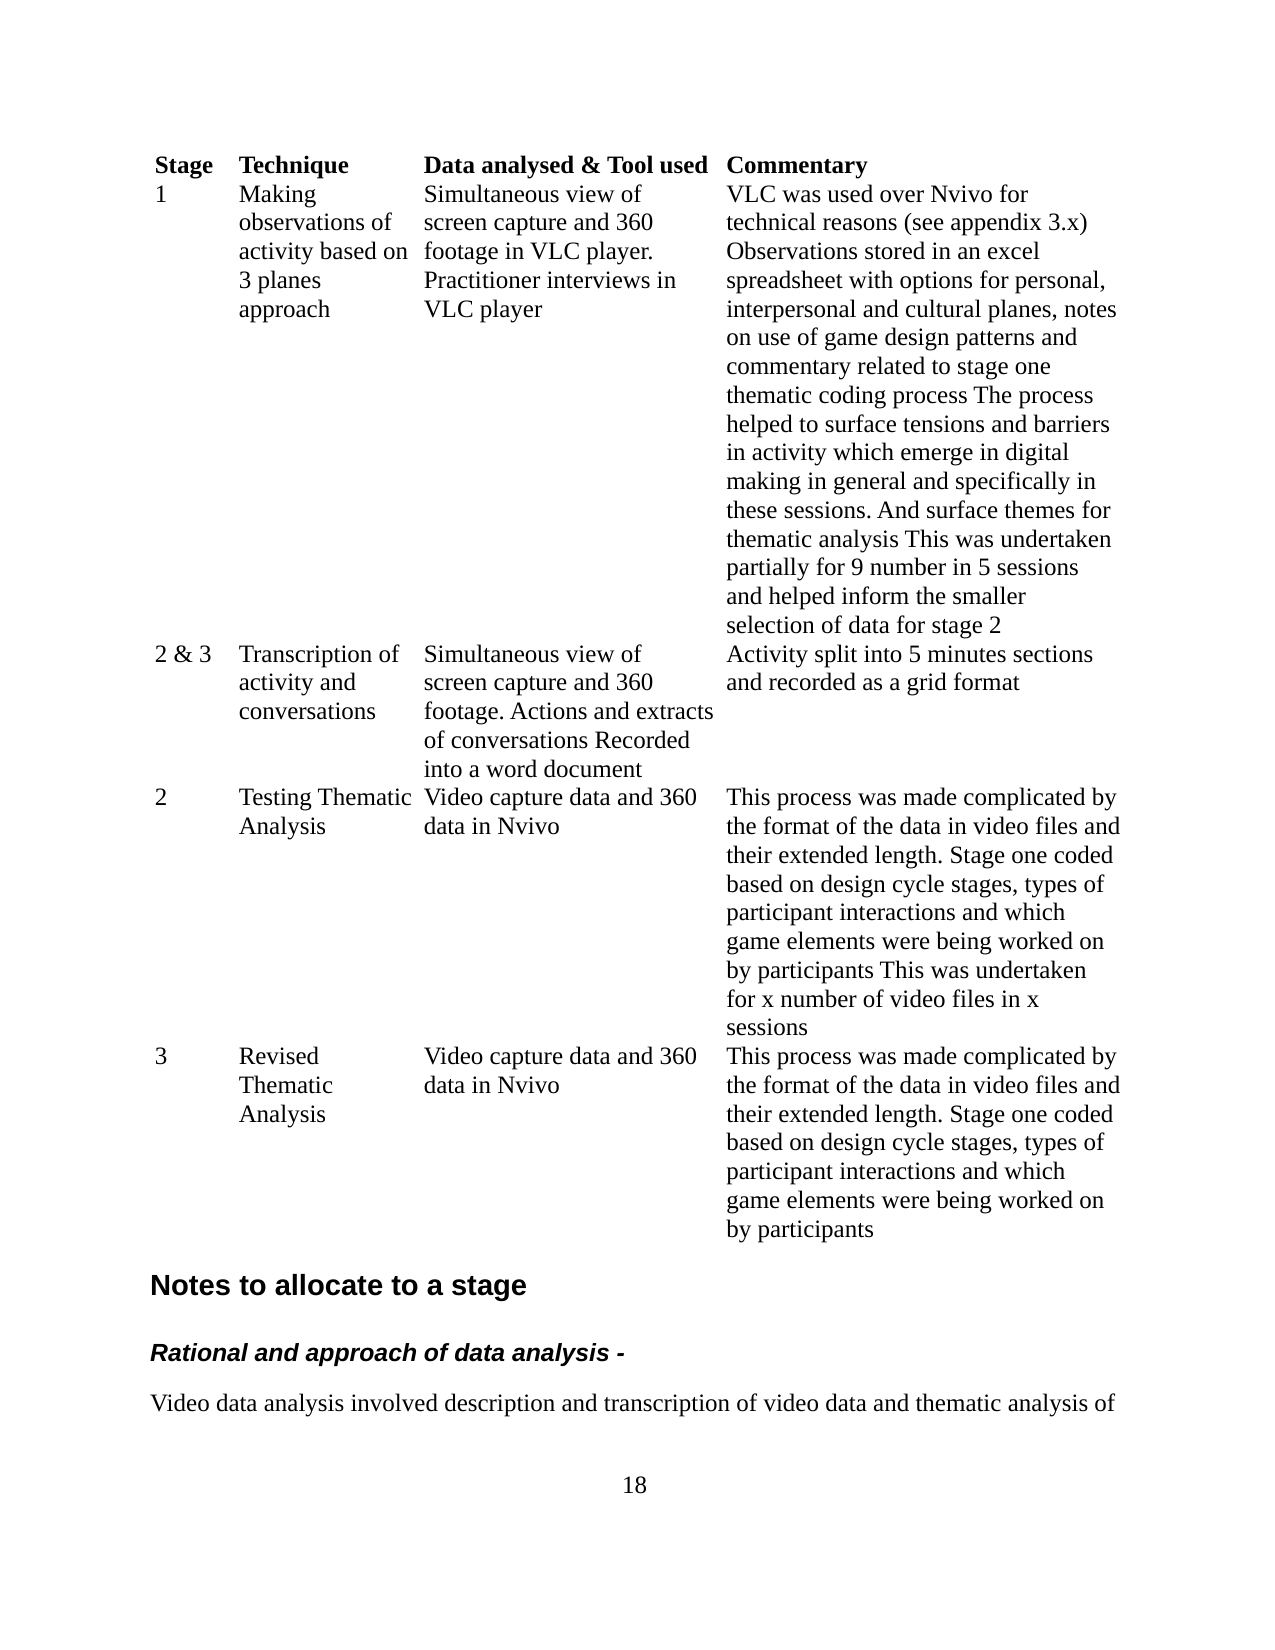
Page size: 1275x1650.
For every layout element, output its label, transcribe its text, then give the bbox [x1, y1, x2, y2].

table_cell Transcription of activity and conversations [234, 639, 419, 782]
table_cell Video capture data and 360 data in Nvivo [419, 783, 721, 1041]
table_cell Video capture data and 360 data in Nvivo [419, 1041, 721, 1242]
table_header Data analysed & Tool used [419, 150, 721, 179]
table_cell Testing Thematic Analysis [234, 783, 419, 1041]
table_cell Activity split into 5 minutes sections and recorded as a grid format [721, 639, 1125, 782]
table_header Commentary [721, 150, 1125, 179]
table_cell This process was made complicated by the format of the data in video files and their extended length. Stage one coded based on design cycle stages, types of participant interactions and which game elements were being worked on by participants [721, 1041, 1125, 1242]
table_cell 3 [150, 1041, 234, 1242]
table_cell Simultaneous view of screen capture and 360 footage in VLC player. Practitioner interviews in VLC player [419, 179, 721, 639]
table_cell Revised Thematic Analysis [234, 1041, 419, 1242]
table_cell 2 & 3 [150, 639, 234, 782]
table_cell Making observations of activity based on 3 planes approach [234, 179, 419, 639]
subtitle Notes to allocate to a stage [150, 1267, 1125, 1301]
table_cell 1 [150, 179, 234, 639]
table_cell VLC was used over Nvivo for technical reasons (see appendix 3.x) Observations stored in an excel spreadsheet with options for personal, interpersonal and cultural planes, notes on use of game design patterns and commentary related to stage one thematic coding process The process helped to surface tensions and barriers in activity which emerge in digital making in general and specifically in these sessions. And surface themes for thematic analysis This was undertaken partially for 9 number in 5 sessions and helped inform the smaller selection of data for stage 2 [721, 179, 1125, 639]
table_header Stage [150, 150, 234, 179]
table_cell Simultaneous view of screen capture and 360 footage. Actions and extracts of conversations Recorded into a word document [419, 639, 721, 782]
table_cell 2 [150, 783, 234, 1041]
table_header Technique [234, 150, 419, 179]
text Video data analysis involved description and transcription of video data and thematic analysis of [150, 1388, 1125, 1417]
table_cell This process was made complicated by the format of the data in video files and their extended length. Stage one coded based on design cycle stages, types of participant interactions and which game elements were being worked on by participants This was undertaken for x number of video files in x sessions [721, 783, 1125, 1041]
subtitle Rational and approach of data analysis - [150, 1338, 1125, 1367]
